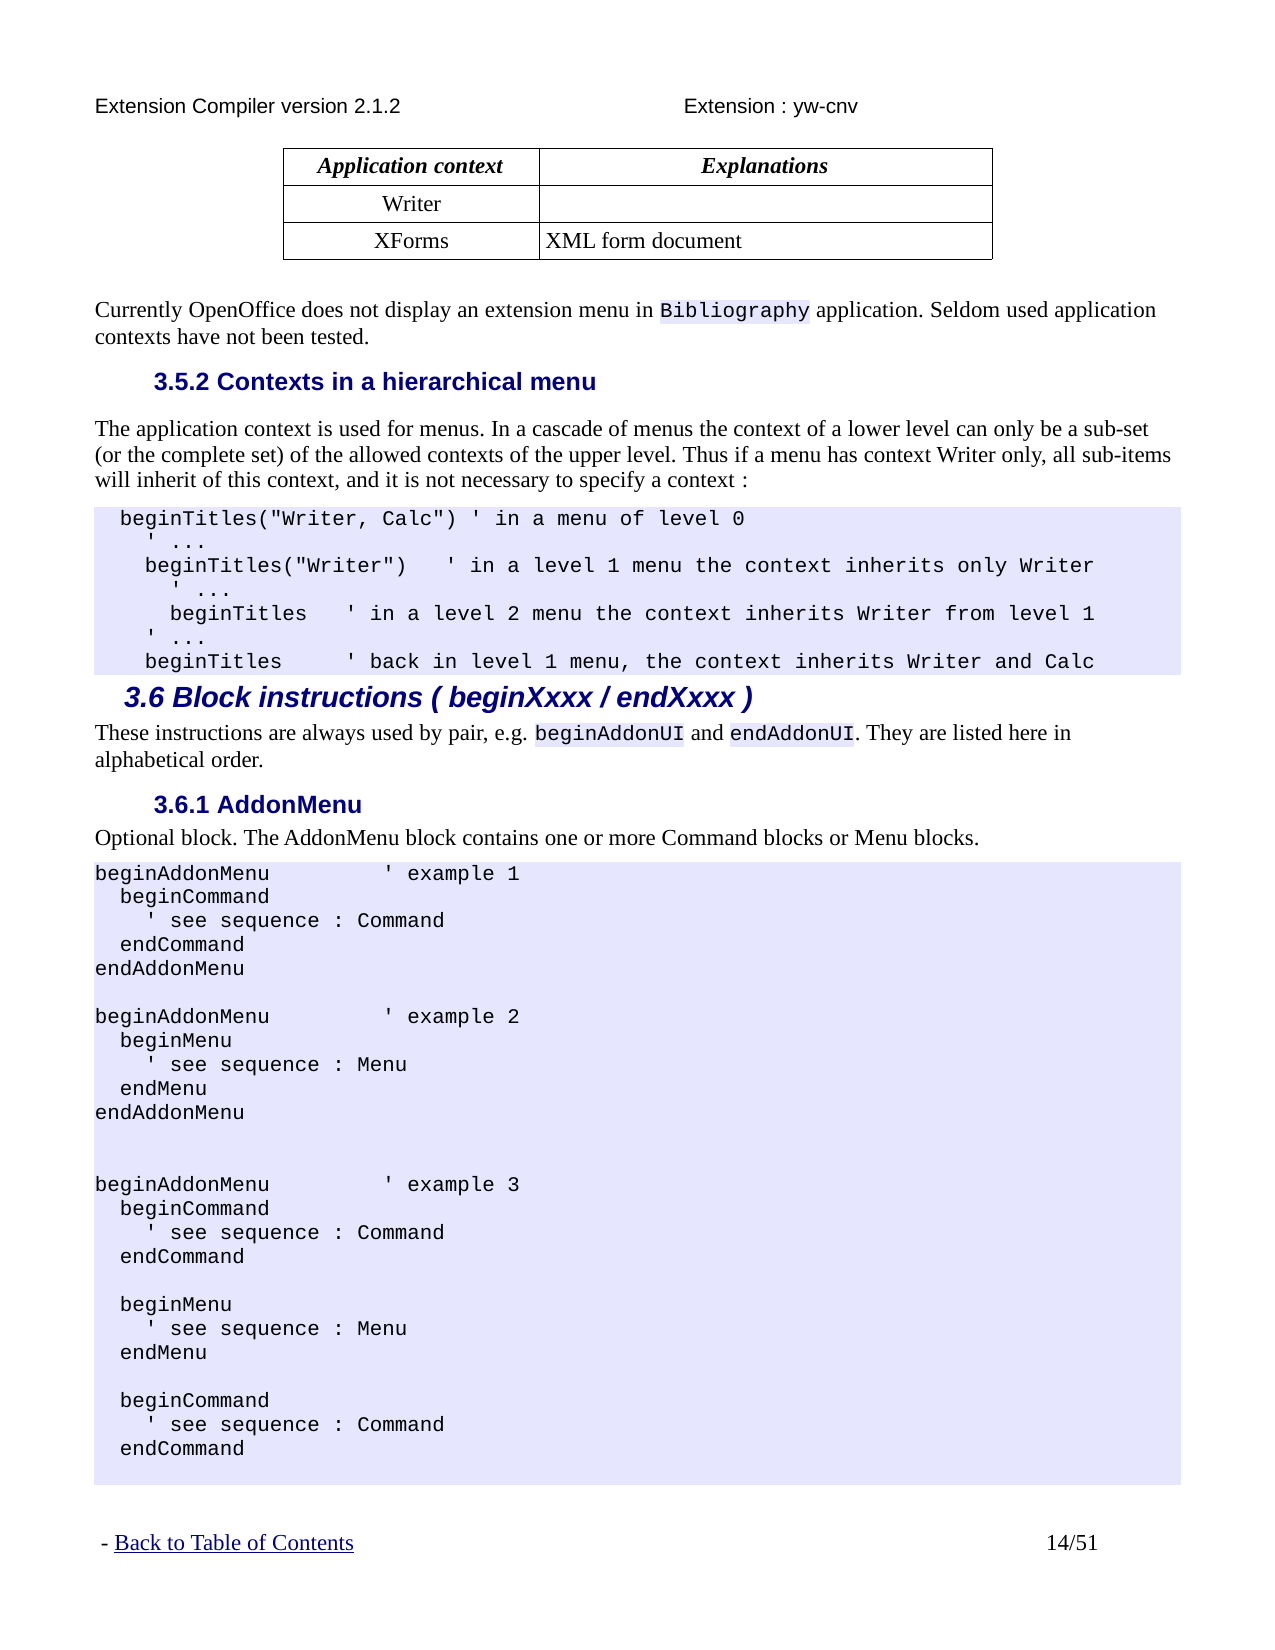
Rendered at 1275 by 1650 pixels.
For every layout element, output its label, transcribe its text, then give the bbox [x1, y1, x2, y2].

subtitle Block instructions ( beginXxxx / endXxxx ) [124, 681, 1181, 714]
table_cell XForms [284, 223, 539, 259]
text beginCommand [94, 1389, 1181, 1413]
text ' see sequence : Command [94, 1413, 1181, 1437]
text endMenu [94, 1342, 1181, 1366]
text beginCommand [94, 886, 1181, 910]
subtitle Contexts in a hierarchical menu [153, 368, 1181, 396]
text ' ... [94, 531, 1181, 555]
text beginTitles("Writer, Calc") ' in a menu of level 0 [94, 507, 1181, 531]
table_cell [540, 186, 992, 222]
text beginTitles ' in a level 2 menu the context inherits Writer from level 1 [94, 603, 1181, 627]
text beginAddonMenu ' example 3 [94, 1174, 1181, 1198]
table_header Application context [284, 149, 539, 184]
text endMenu [94, 1078, 1181, 1102]
text Optional block. The AddonMenu block contains one or more Command blocks or Menu blocks. [94, 824, 1181, 850]
text beginCommand [94, 1198, 1181, 1222]
text beginAddonMenu ' example 2 [94, 1006, 1181, 1030]
text endCommand [94, 934, 1181, 958]
text Currently OpenOffice does not display an extension menu in Bibliography application. Seldom used application contexts have not been tested. [94, 297, 1181, 349]
text endCommand [94, 1246, 1181, 1270]
table_header Explanations [540, 149, 992, 184]
text beginMenu [94, 1030, 1181, 1054]
text beginTitles ' back in level 1 menu, the context inherits Writer and Calc [94, 651, 1181, 675]
subtitle AddonMenu [153, 791, 1181, 818]
text endAddonMenu [94, 1102, 1181, 1126]
table_cell XML form document [540, 223, 992, 259]
text beginAddonMenu ' example 1 [94, 862, 1181, 886]
text endCommand [94, 1437, 1181, 1461]
text ' ... [94, 579, 1181, 603]
text The application context is used for menus. In a cascade of menus the context of a lower level can only be a sub-set (or the complete set) of the allowed contexts of the upper level. Thus if a menu has context Writer only, all sub-items will inherit of this context, and it is not necessary to specify a context : [94, 416, 1181, 493]
text beginMenu [94, 1294, 1181, 1318]
text ' see sequence : Menu [94, 1054, 1181, 1078]
text ' see sequence : Command [94, 910, 1181, 934]
text ' ... [94, 627, 1181, 651]
text beginTitles("Writer") ' in a level 1 menu the context inherits only Writer [94, 555, 1181, 579]
table_cell Writer [284, 186, 539, 222]
text endAddonMenu [94, 958, 1181, 982]
text ' see sequence : Menu [94, 1318, 1181, 1342]
text ' see sequence : Command [94, 1222, 1181, 1246]
text These instructions are always used by pair, e.g. beginAddonUI and endAddonUI. They are listed here in alphabetical order. [94, 719, 1181, 772]
